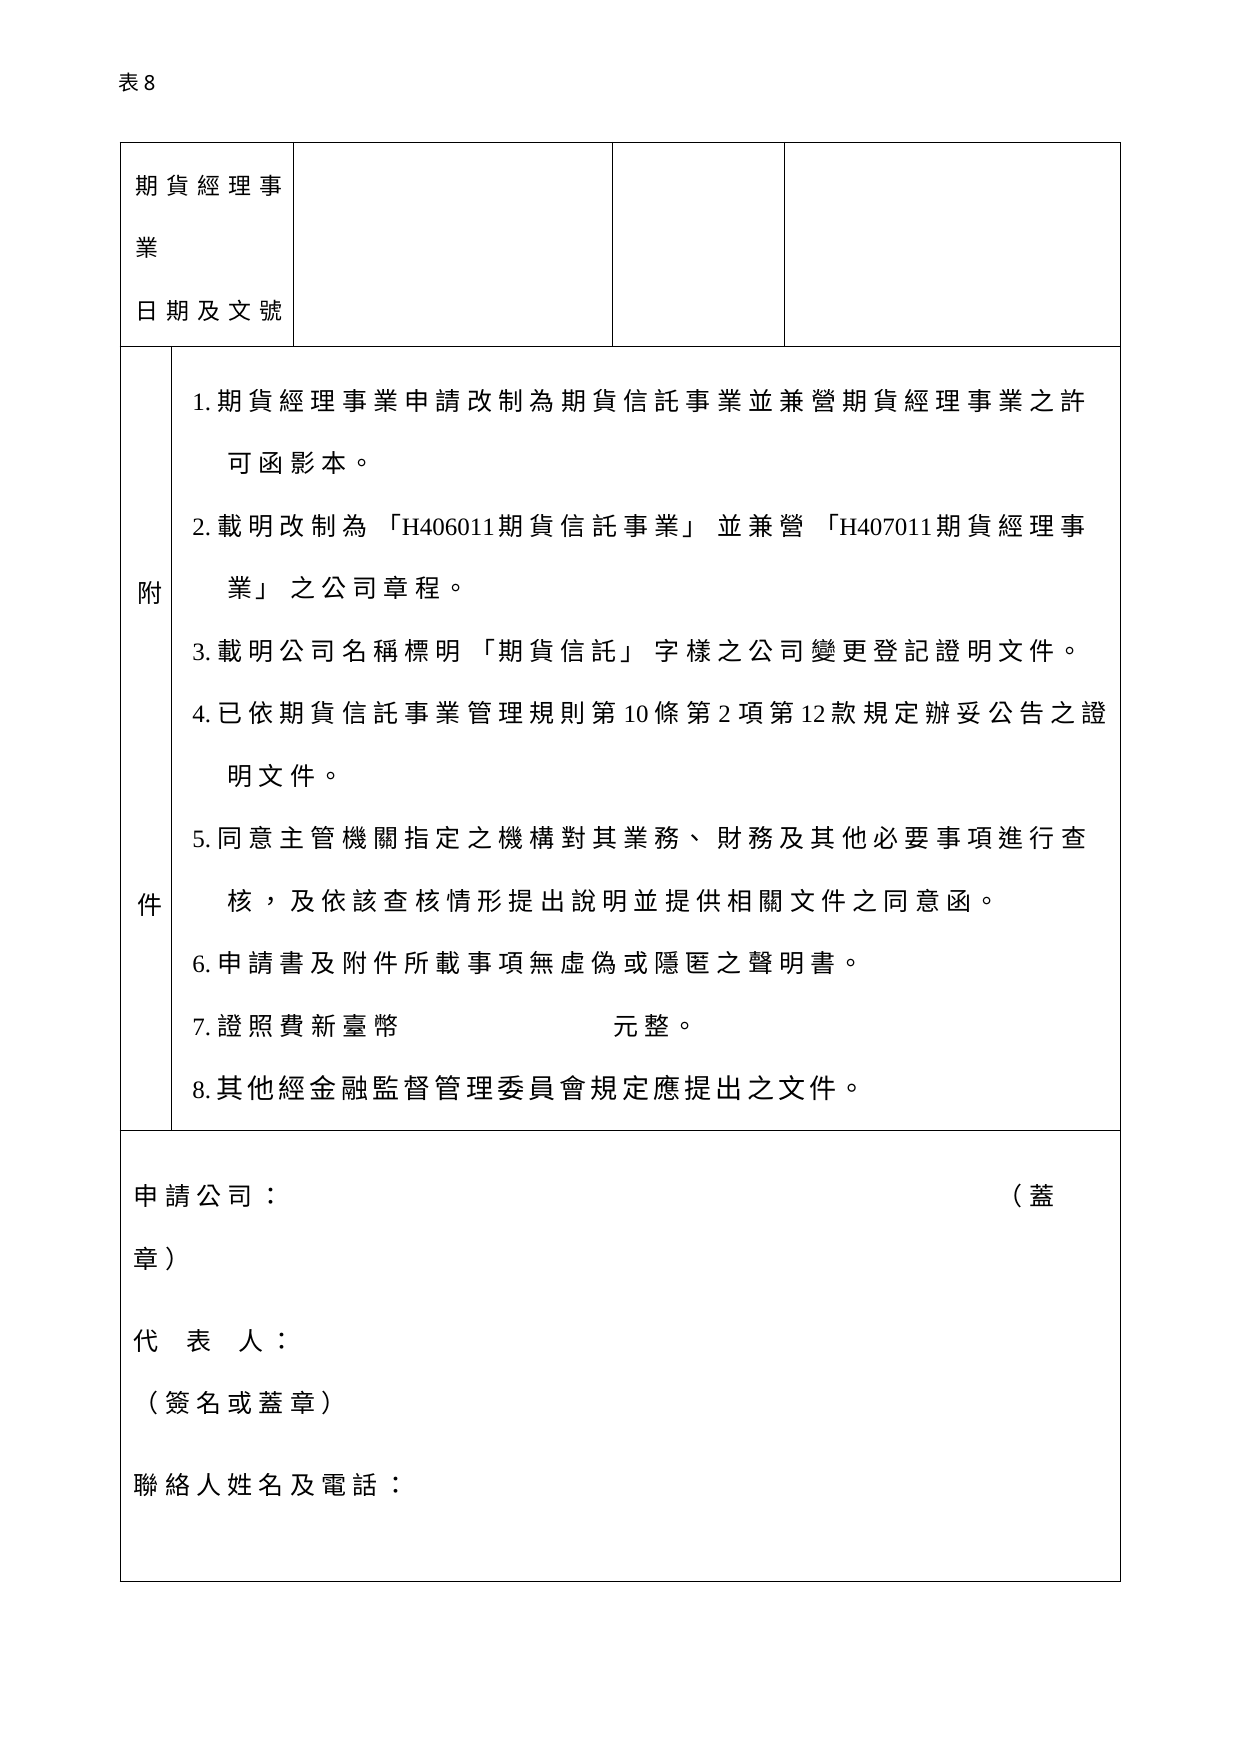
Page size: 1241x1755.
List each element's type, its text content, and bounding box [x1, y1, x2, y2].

table_cell [294, 143, 612, 346]
table_cell 附 件 [121, 347, 171, 1130]
table_cell [613, 143, 784, 346]
table_cell 1.期貨經理事業申請改制為期貨信託事業並兼營期貨經理事業之許可函影本。 2.載明改制為「H406011期貨信託事業」並兼營「H407011期貨經理事業」之公司章程。 3.載明公司名稱標明「期貨信託」字樣之公司變更登記證明文件。 4.已依期貨信託事業管理規則第10條第2項第12款規定辦妥公告之證明文件。 5.同意主管機關指定之機構對其業務、財務及其他必要事項進行查核，及依該查核情形提出說明並提供相關文件之同意函。 6.申請書及附件所載事項無虛偽或隱匿之聲明書。 7.證照費新臺幣 元整。 8.其他經金融監督管理委員會規定應提出之文件。 [172, 347, 1120, 1130]
table_cell 申請公司： （蓋章） 代 表 人： （簽名或蓋章） 聯絡人姓名及電話： [121, 1131, 1120, 1581]
table_cell [785, 143, 1120, 346]
table_cell 期貨經理事業 日期及文號 [121, 143, 293, 346]
